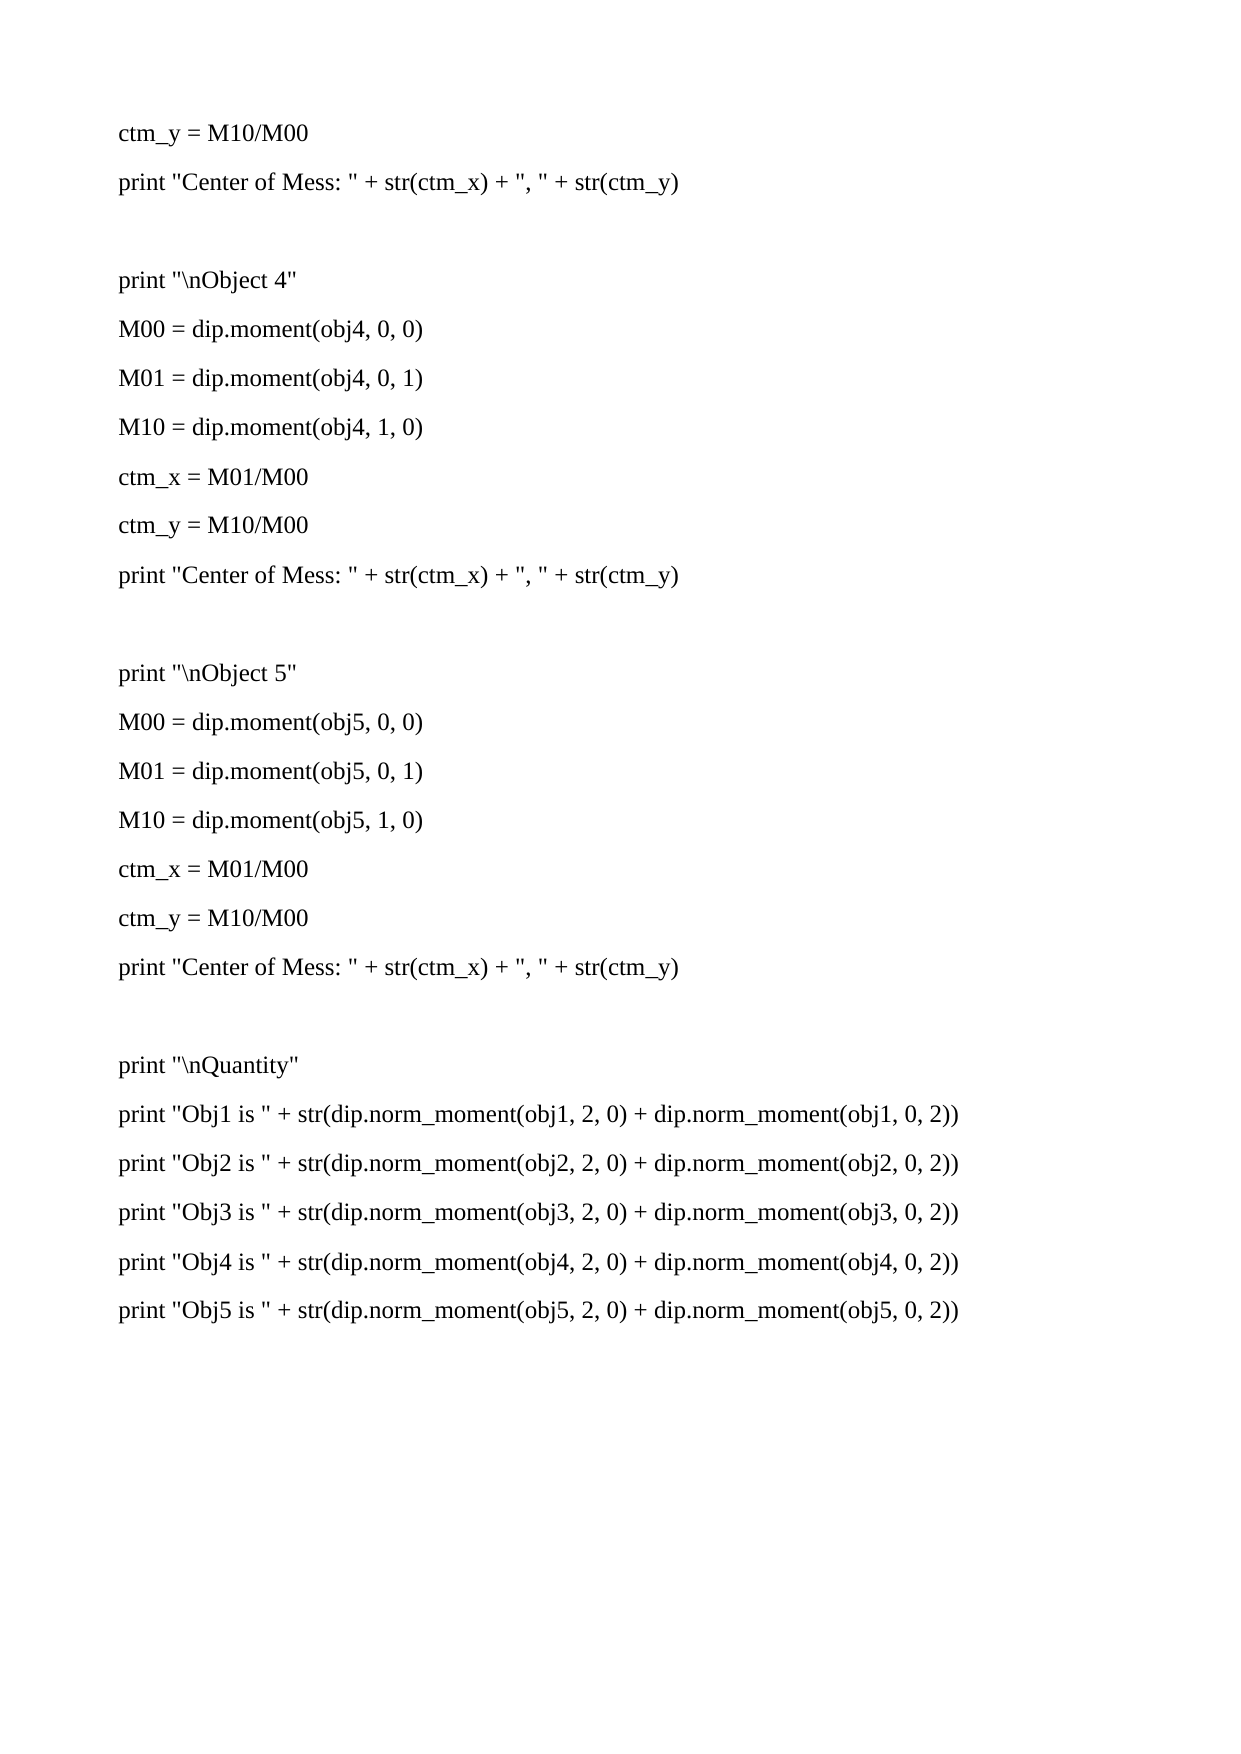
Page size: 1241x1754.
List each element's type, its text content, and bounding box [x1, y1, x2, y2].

text print "Center of Mess: " + str(ctm_x) + ", " + str(ctm_y) [118, 167, 1122, 196]
text M00 = dip.moment(obj5, 0, 0) [118, 707, 1122, 736]
text print "Obj5 is " + str(dip.norm_moment(obj5, 2, 0) + dip.norm_moment(obj5, 0, 2)) [118, 1296, 1122, 1324]
text M10 = dip.moment(obj4, 1, 0) [118, 412, 1122, 441]
text M10 = dip.moment(obj5, 1, 0) [118, 805, 1122, 834]
text ctm_x = M01/M00 [118, 462, 1122, 490]
text ctm_y = M10/M00 [118, 903, 1122, 932]
text ctm_y = M10/M00 [118, 118, 1122, 147]
text M01 = dip.moment(obj4, 0, 1) [118, 363, 1122, 392]
text print "Obj4 is " + str(dip.norm_moment(obj4, 2, 0) + dip.norm_moment(obj4, 0, 2)) [118, 1247, 1122, 1275]
text print "Obj3 is " + str(dip.norm_moment(obj3, 2, 0) + dip.norm_moment(obj3, 0, 2)) [118, 1197, 1122, 1226]
text print "Obj2 is " + str(dip.norm_moment(obj2, 2, 0) + dip.norm_moment(obj2, 0, 2)) [118, 1148, 1122, 1177]
text print "\nObject 4" [118, 265, 1122, 294]
text print "Center of Mess: " + str(ctm_x) + ", " + str(ctm_y) [118, 560, 1122, 588]
text M01 = dip.moment(obj5, 0, 1) [118, 756, 1122, 785]
text ctm_y = M10/M00 [118, 511, 1122, 539]
text print "\nObject 5" [118, 658, 1122, 687]
text ctm_x = M01/M00 [118, 854, 1122, 883]
text M00 = dip.moment(obj4, 0, 0) [118, 314, 1122, 343]
text print "Obj1 is " + str(dip.norm_moment(obj1, 2, 0) + dip.norm_moment(obj1, 0, 2)) [118, 1099, 1122, 1128]
text print "Center of Mess: " + str(ctm_x) + ", " + str(ctm_y) [118, 952, 1122, 981]
text print "\nQuantity" [118, 1050, 1122, 1079]
